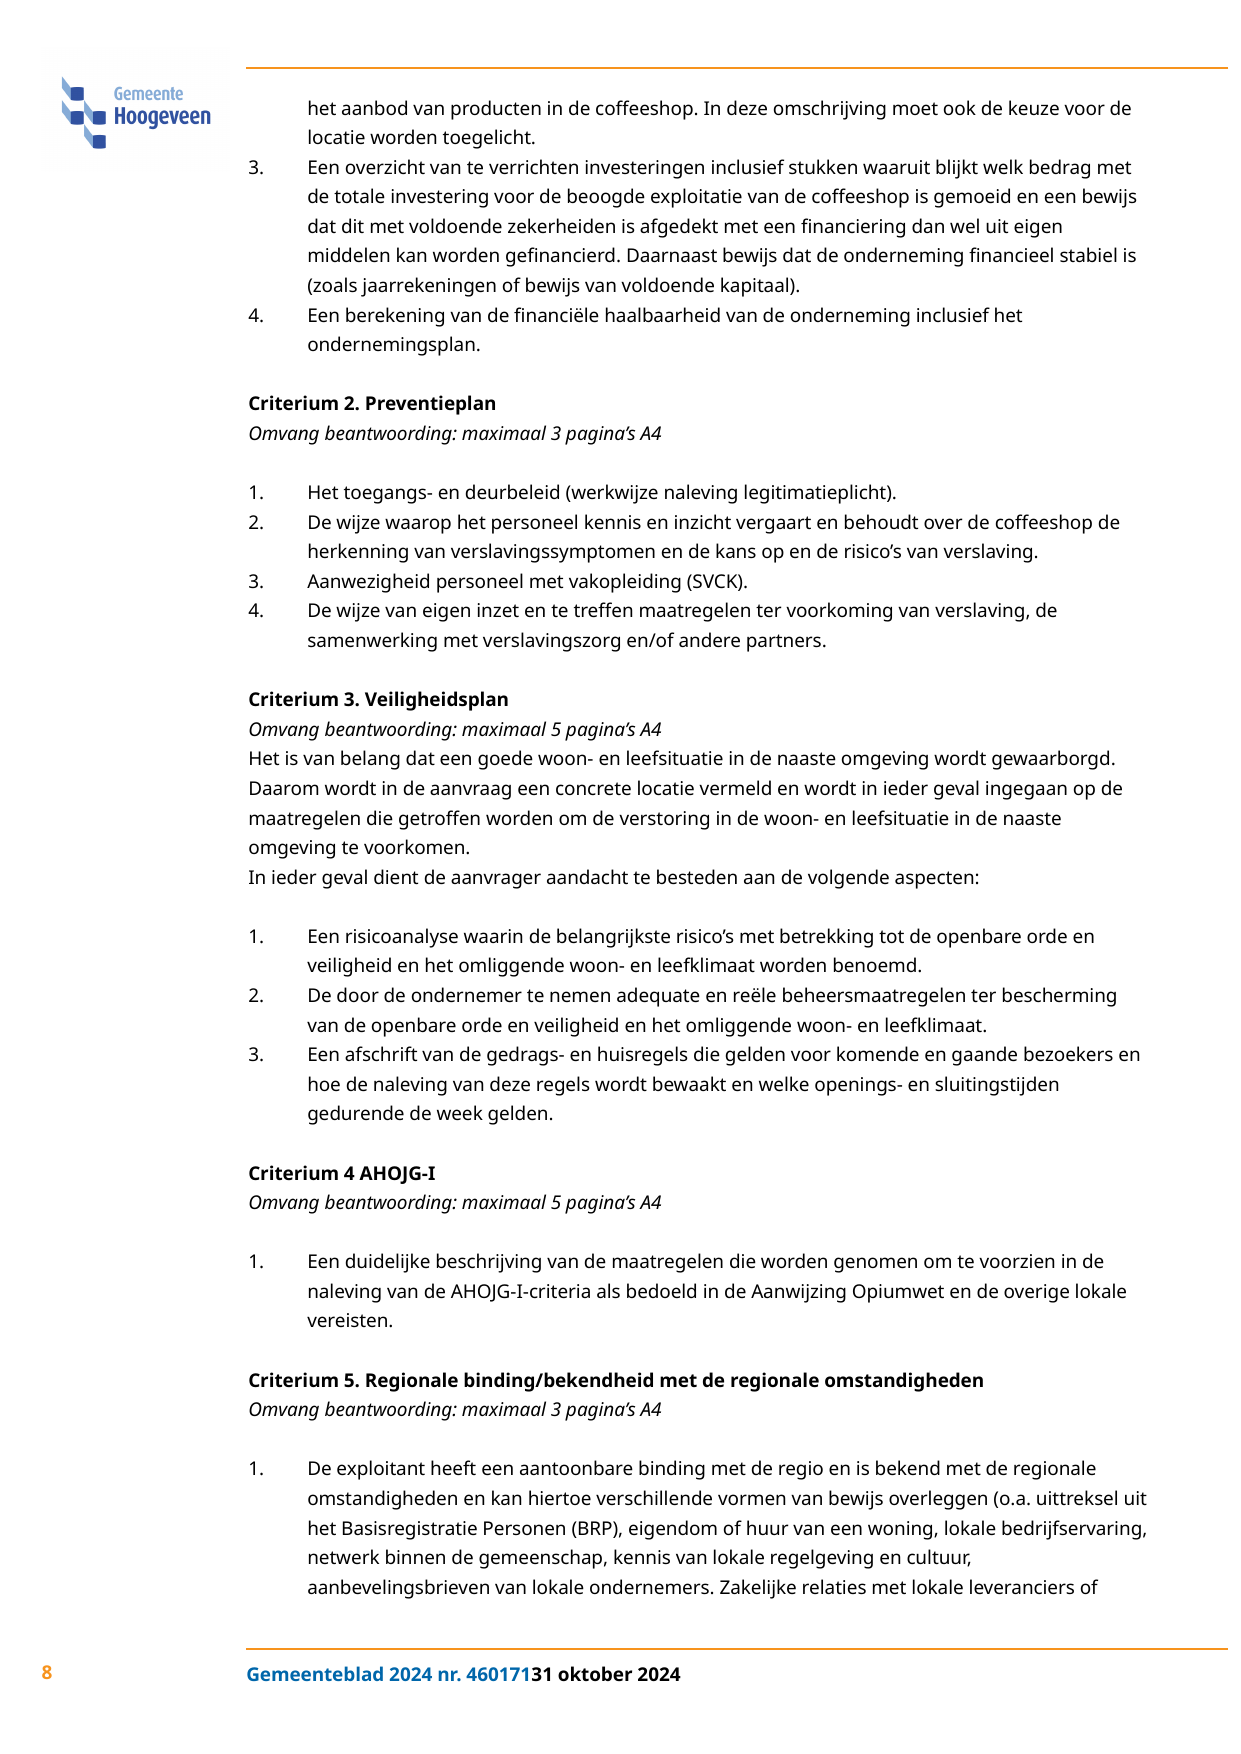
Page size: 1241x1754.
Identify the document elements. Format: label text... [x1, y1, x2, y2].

list De door de ondernemer te nemen adequate en reële beheersmaatregelen ter bescherming van de openbare orde en veiligheid en het omliggende woon- en leefklimaat. [248, 982, 1152, 1038]
text In ieder geval dient de aanvrager aandacht te besteden aan de volgende aspecten: [248, 864, 1152, 890]
list Een duidelijke beschrijving van de maatregelen die worden genomen om te voorzien in de naleving van de AHOJG-I-criteria als bedoeld in de Aanwijzing Opiumwet en de overige lokale vereisten. [248, 1248, 1152, 1333]
list Een risicoanalyse waarin de belangrijkste risico’s met betrekking tot de openbare orde en veiligheid en het omliggende woon- en leefklimaat worden benoemd. [248, 923, 1152, 978]
text Omvang beantwoording: maximaal 5 pagina’s A4 [248, 716, 1152, 742]
list Een berekening van de financiële haalbaarheid van de onderneming inclusief het ondernemingsplan. [248, 302, 1152, 357]
list De wijze waarop het personeel kennis en inzicht vergaart en behoudt over de coffeeshop de herkenning van verslavingssymptomen en de kans op en de risico’s van verslaving. [248, 509, 1152, 564]
text Criterium 4 AHOJG-I [248, 1160, 1152, 1186]
text Omvang beantwoording: maximaal 3 pagina’s A4 [248, 420, 1152, 446]
list De wijze van eigen inzet en te treffen maatregelen ter voorkoming van verslaving, de samenwerking met verslavingszorg en/of andere partners. [248, 598, 1152, 653]
list De exploitant heeft een aantoonbare binding met de regio en is bekend met de regionale omstandigheden en kan hiertoe verschillende vormen van bewijs overleggen (o.a. uittreksel uit het Basisregistratie Personen (BRP), eigendom of huur van een woning, lokale bedrijfservaring, netwerk binnen de gemeenschap, kennis van lokale regelgeving en cultuur, aanbevelingsbrieven van lokale ondernemers. Zakelijke relaties met lokale leveranciers of [248, 1456, 1152, 1600]
list Een afschrift van de gedrags- en huisregels die gelden voor komende en gaande bezoekers en hoe de naleving van deze regels wordt bewaakt en welke openings- en sluitingstijden gedurende de week gelden. [248, 1041, 1152, 1126]
list Het toegangs- en deurbeleid (werkwijze naleving legitimatieplicht). [248, 479, 1152, 505]
list Een overzicht van te verrichten investeringen inclusief stukken waaruit blijkt welk bedrag met de totale investering voor de beoogde exploitatie van de coffeeshop is gemoeid en een bewijs dat dit met voldoende zekerheiden is afgedekt met een financiering dan wel uit eigen middelen kan worden gefinancierd. Daarnaast bewijs dat de onderneming financieel stabiel is (zoals jaarrekeningen of bewijs van voldoende kapitaal). [248, 154, 1152, 298]
text Criterium 2. Preventieplan [248, 391, 1152, 416]
text Omvang beantwoording: maximaal 3 pagina’s A4 [248, 1396, 1152, 1422]
list het aanbod van producten in de coffeeshop. In deze omschrijving moet ook de keuze voor de locatie worden toegelicht. [248, 95, 1152, 150]
picture [41, 47, 231, 172]
text Criterium 5. Regionale binding/bekendheid met de regionale omstandigheden [248, 1367, 1152, 1393]
text Criterium 3. Veiligheidsplan [248, 686, 1152, 712]
text Het is van belang dat een goede woon- en leefsituatie in de naaste omgeving wordt gewaarborgd. Daarom wordt in de aanvraag een concrete locatie vermeld en wordt in ieder geval ingegaan op de maatregelen die getroffen worden om de verstoring in de woon- en leefsituatie in de naaste omgeving te voorkomen. [248, 746, 1152, 860]
text Omvang beantwoording: maximaal 5 pagina’s A4 [248, 1189, 1152, 1215]
list Aanwezigheid personeel met vakopleiding (SVCK). [248, 568, 1152, 594]
